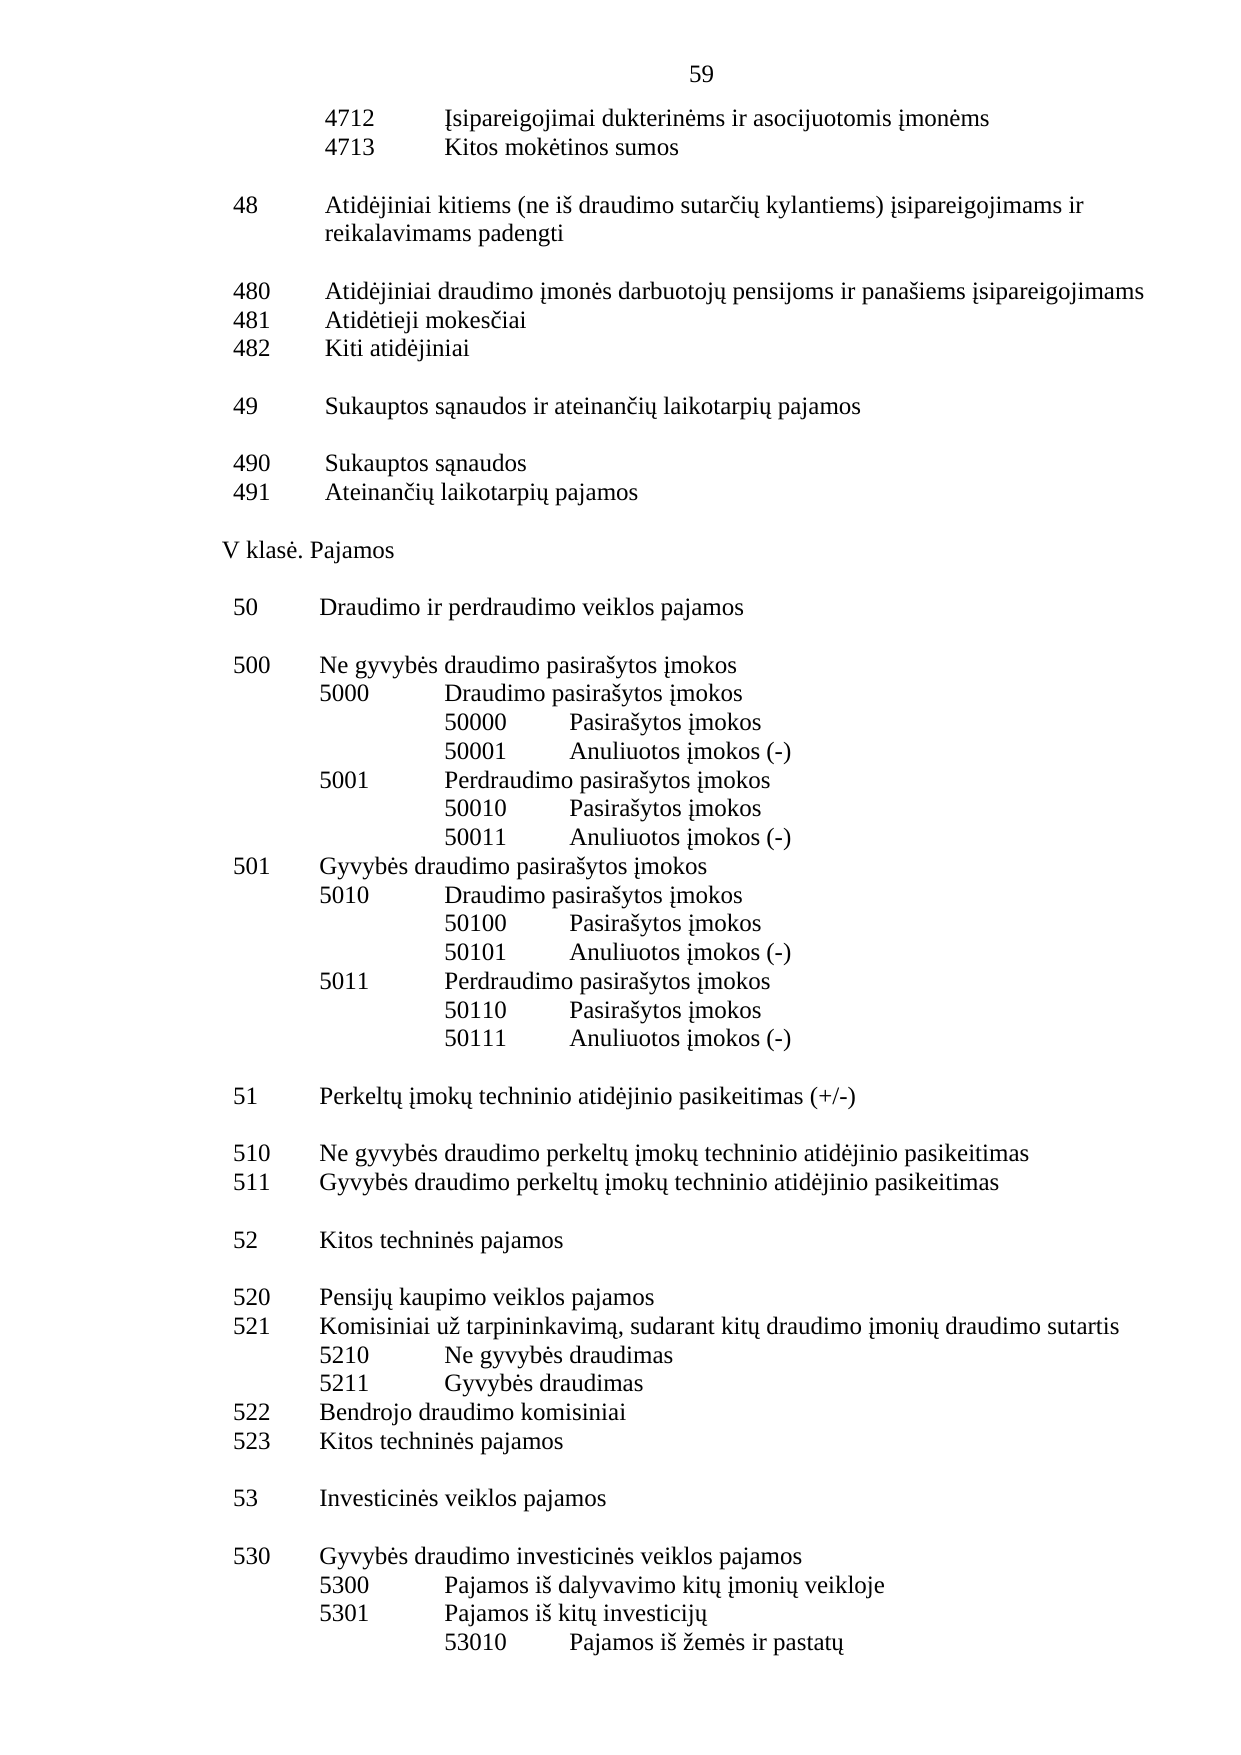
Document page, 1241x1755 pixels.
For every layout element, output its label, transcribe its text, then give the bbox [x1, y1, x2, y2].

table_cell [222, 822, 308, 851]
table_cell [308, 1024, 433, 1052]
table_cell [308, 794, 433, 822]
table_cell [308, 937, 433, 966]
table_cell 50100 [433, 909, 558, 937]
table_cell [308, 736, 433, 765]
table_cell [222, 1369, 308, 1397]
table_cell [222, 765, 308, 793]
table_cell [222, 1599, 308, 1627]
table_cell 510 [222, 1139, 308, 1167]
table_cell [222, 104, 313, 132]
table_cell Investicinės veiklos pajamos [308, 1484, 1183, 1512]
table_cell [558, 161, 683, 190]
table_cell Ne gyvybės draudimo perkeltų įmokų techninio atidėjinio pasikeitimas [308, 1139, 1183, 1167]
table_cell [313, 420, 1183, 448]
table_cell Ateinančių laikotarpių pajamos [313, 477, 1183, 506]
table_cell [222, 621, 308, 650]
table_cell 523 [222, 1426, 308, 1455]
table_cell Perkeltų įmokų techninio atidėjinio pasikeitimas (+/-) [308, 1081, 1183, 1110]
table_cell [222, 132, 313, 161]
table_cell Perdraudimo pasirašytos įmokos [433, 765, 1183, 793]
table_cell [222, 966, 308, 995]
table_cell 50011 [433, 822, 558, 851]
table_cell [222, 1052, 308, 1081]
table_cell Pensijų kaupimo veiklos pajamos [308, 1282, 1183, 1311]
table_cell Gyvybės draudimo perkeltų įmokų techninio atidėjinio pasikeitimas [308, 1167, 1183, 1196]
table_cell 5301 [308, 1599, 433, 1627]
table_cell Pajamos iš kitų investicijų [433, 1599, 1183, 1627]
table_cell 53 [222, 1484, 308, 1512]
table_cell 50000 [433, 707, 558, 736]
table_cell [308, 1110, 1183, 1138]
table_cell [313, 161, 433, 190]
table_cell Anuliuotos įmokos (-) [558, 937, 1183, 966]
table_cell [222, 247, 313, 276]
table_cell [222, 880, 308, 908]
table_cell 480 [222, 276, 313, 305]
table_cell 49 [222, 391, 313, 420]
table_cell Ne gyvybės draudimas [433, 1340, 1183, 1368]
table_cell Gyvybės draudimas [433, 1369, 1183, 1397]
table_cell Komisiniai už tarpininkavimą, sudarant kitų draudimo įmonių draudimo sutartis [308, 1311, 1183, 1340]
table_cell [683, 247, 1183, 276]
table_cell [683, 161, 1183, 190]
table_cell Gyvybės draudimo pasirašytos įmokos [308, 851, 1183, 880]
table_cell Pajamos iš dalyvavimo kitų įmonių veikloje [433, 1570, 1183, 1598]
table_cell 4713 [313, 132, 433, 161]
table_header 50 [222, 592, 308, 621]
table_cell [222, 1254, 308, 1282]
table_cell 50101 [433, 937, 558, 966]
table_cell [433, 1052, 558, 1081]
table_cell [222, 909, 308, 937]
table_cell [222, 1455, 308, 1483]
table_cell 5000 [308, 679, 433, 707]
table_cell 501 [222, 851, 308, 880]
table_cell [558, 1196, 683, 1225]
table_cell 482 [222, 334, 313, 362]
table_cell 490 [222, 449, 313, 477]
table_cell Atidėjiniai kitiems (ne iš draudimo sutarčių kylantiems) įsipareigojimams ir reikalavimams padengti [313, 190, 1183, 247]
table_cell Ne gyvybės draudimo pasirašytos įmokos [308, 650, 1183, 678]
table_cell 491 [222, 477, 313, 506]
table_cell [222, 1627, 308, 1656]
table_cell [222, 794, 308, 822]
table_cell Atidėjiniai draudimo įmonės darbuotojų pensijoms ir panašiems įsipareigojimams [313, 276, 1183, 305]
table_cell [558, 1052, 683, 1081]
table_cell [222, 1512, 308, 1541]
table_cell 52 [222, 1225, 308, 1253]
table_cell Gyvybės draudimo investicinės veiklos pajamos [308, 1541, 1183, 1570]
table_cell [313, 362, 683, 391]
table_cell Kitos mokėtinos sumos [433, 132, 1183, 161]
table_cell 50111 [433, 1024, 558, 1052]
table_cell [222, 1570, 308, 1598]
table_cell [308, 1455, 1183, 1483]
table_cell [313, 247, 433, 276]
table_cell 50010 [433, 794, 558, 822]
table_cell Perdraudimo pasirašytos įmokos [433, 966, 1183, 995]
table_cell 5011 [308, 966, 433, 995]
table_cell Pasirašytos įmokos [558, 707, 1183, 736]
table_cell Atidėtieji mokesčiai [313, 305, 1183, 333]
table_cell 5211 [308, 1369, 433, 1397]
table_cell 51 [222, 1081, 308, 1110]
table_cell 48 [222, 190, 313, 247]
table_cell Įsipareigojimai dukterinėms ir asocijuotomis įmonėms [433, 104, 1183, 132]
table_cell Anuliuotos įmokos (-) [558, 1024, 1183, 1052]
table_cell 5300 [308, 1570, 433, 1598]
table_cell [683, 1196, 1183, 1225]
table_cell 5001 [308, 765, 433, 793]
table_cell Anuliuotos įmokos (-) [558, 736, 1183, 765]
table_cell 53010 [433, 1627, 558, 1656]
table_cell Kiti atidėjiniai [313, 334, 1183, 362]
table_cell 530 [222, 1541, 308, 1570]
table_cell [222, 1110, 308, 1138]
table_cell [222, 1340, 308, 1368]
table_cell 481 [222, 305, 313, 333]
table_cell [308, 1512, 1183, 1541]
table_cell [308, 995, 433, 1023]
table_cell [683, 362, 1183, 391]
table_cell 5210 [308, 1340, 433, 1368]
table_cell [308, 1196, 433, 1225]
table_cell Pasirašytos įmokos [558, 794, 1183, 822]
table_cell 50110 [433, 995, 558, 1023]
table_cell Sukauptos sąnaudos [313, 449, 1183, 477]
table_cell Sukauptos sąnaudos ir ateinančių laikotarpių pajamos [313, 391, 1183, 420]
table_cell 520 [222, 1282, 308, 1311]
table_cell Pasirašytos įmokos [558, 909, 1183, 937]
table_cell 50001 [433, 736, 558, 765]
table_cell Pasirašytos įmokos [558, 995, 1183, 1023]
text V klasė. Pajamos [222, 535, 1181, 563]
table_cell [222, 420, 313, 448]
table_cell [222, 707, 308, 736]
table_cell [222, 362, 313, 391]
table_cell Kitos techninės pajamos [308, 1225, 1183, 1253]
table_cell 522 [222, 1397, 308, 1426]
table_cell Draudimo pasirašytos įmokos [433, 880, 1183, 908]
table_cell 511 [222, 1167, 308, 1196]
table_cell [308, 1627, 433, 1656]
table_cell [683, 1052, 1183, 1081]
table_cell [222, 995, 308, 1023]
table_cell Kitos techninės pajamos [308, 1426, 1183, 1455]
table_cell [222, 736, 308, 765]
table_cell Draudimo pasirašytos įmokos [433, 679, 1183, 707]
table_cell [222, 1196, 308, 1225]
table_cell [222, 1024, 308, 1052]
table_cell [308, 822, 433, 851]
table_header Draudimo ir perdraudimo veiklos pajamos [308, 592, 1183, 621]
table_cell Anuliuotos įmokos (-) [558, 822, 1183, 851]
table_cell [433, 161, 558, 190]
table_cell [222, 161, 313, 190]
table_cell [558, 247, 683, 276]
table_cell [308, 909, 433, 937]
table_cell Pajamos iš žemės ir pastatų [558, 1627, 1183, 1656]
table_cell [433, 1196, 558, 1225]
table_cell [222, 679, 308, 707]
table_cell Bendrojo draudimo komisiniai [308, 1397, 1183, 1426]
table_cell [308, 707, 433, 736]
table_cell 5010 [308, 880, 433, 908]
table_cell [433, 247, 558, 276]
table_cell [308, 621, 1183, 650]
table_cell 521 [222, 1311, 308, 1340]
table_cell 500 [222, 650, 308, 678]
table_cell [308, 1052, 433, 1081]
table_cell 4712 [313, 104, 433, 132]
table_cell [308, 1254, 1183, 1282]
table_cell [222, 937, 308, 966]
